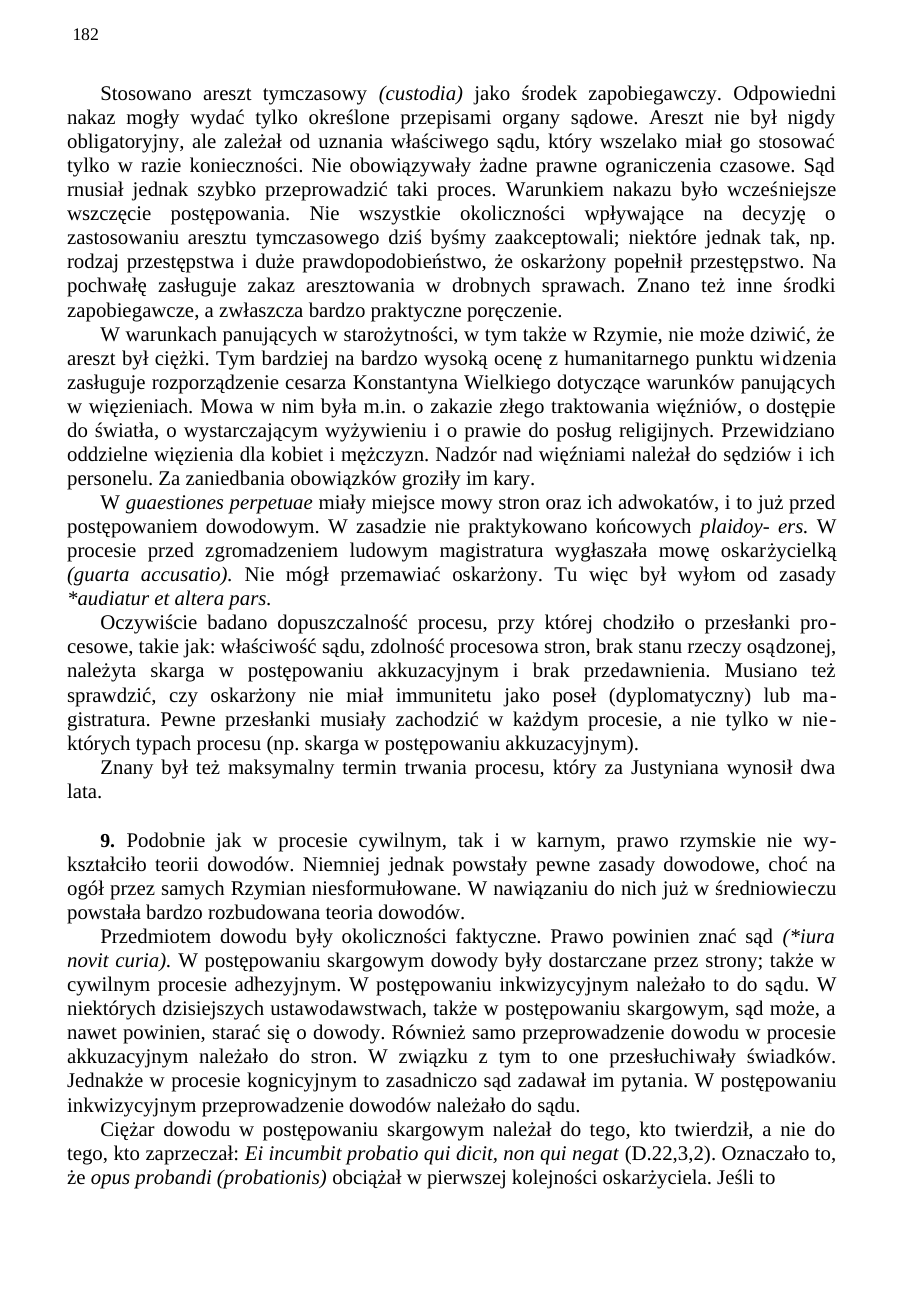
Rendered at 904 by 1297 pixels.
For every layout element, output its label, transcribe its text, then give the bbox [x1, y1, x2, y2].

text W guaestiones perpetuae miały miejsce mowy stron oraz ich adwokatów, i to już przed postępowaniem dowodowym. W zasadzie nie praktykowano końcowych plaidoy- ers. W procesie przed zgromadzeniem ludowym magistratura wygłaszała mowę oskar­życielką (guarta accusatio). Nie mógł przemawiać oskarżony. Tu więc był wyłom od zasady *audiatur et altera pars. [67, 490, 836, 610]
text Stosowano areszt tymczasowy (custodia) jako środek zapobiegawczy. Odpowiedni nakaz mogły wydać tylko określone przepisami organy sądowe. Areszt nie był nigdy obligatoryjny, ale zależał od uznania właściwego sądu, który wszelako miał go stosować tylko w razie konieczności. Nie obowiązywały żadne prawne ograniczenia czasowe. Sąd rnusiał jednak szybko przeprowadzić taki proces. Warunkiem nakazu było wcześ­niejsze wszczęcie postępowania. Nie wszystkie okoliczności wpływające na decyzję o zastosowaniu aresztu tymczasowego dziś byśmy zaakceptowali; niektóre jednak tak, np. rodzaj przestępstwa i duże prawdopodobieństwo, że oskarżony popełnił przestęp­stwo. Na pochwałę zasługuje zakaz aresztowania w drobnych sprawach. Znano też inne środki zapobiegawcze, a zwłaszcza bardzo praktyczne poręczenie. [67, 81, 836, 322]
text 182 [72, 23, 102, 44]
text W warunkach panujących w starożytności, w tym także w Rzymie, nie może dziwić, że areszt był ciężki. Tym bardziej na bardzo wysoką ocenę z humanitarnego punktu wi­dzenia zasługuje rozporządzenie cesarza Konstantyna Wielkiego dotyczące warunków panujących w więzieniach. Mowa w nim była m.in. o zakazie złego traktowania więźniów, o dostępie do światła, o wystarczającym wyżywieniu i o prawie do posług religijnych. Przewidziano oddzielne więzienia dla kobiet i mężczyzn. Nadzór nad więźniami należał do sędziów i ich personelu. Za zaniedbania obowiązków groziły im kary. [67, 322, 836, 490]
text Przedmiotem dowodu były okoliczności faktyczne. Prawo powinien znać sąd (*iura novit curia). W postępowaniu skargowym dowody były dostarczane przez strony; także w cywilnym procesie adhezyjnym. W postępowaniu inkwizycyjnym należało to do są­du. W niektórych dzisiejszych ustawodawstwach, także w postępowaniu skargowym, sąd może, a nawet powinien, starać się o dowody. Również samo przeprowadzenie do­wodu w procesie akkuzacyjnym należało do stron. W związku z tym to one przesłuchi­wały świadków. Jednakże w procesie kognicyjnym to zasadniczo sąd zadawał im pyta­nia. W postępowaniu inkwizycyjnym przeprowadzenie dowodów należało do sądu. [67, 924, 836, 1117]
text Znany był też maksymalny termin trwania procesu, który za Justyniana wynosił dwa lata. [67, 755, 836, 803]
list Podobnie jak w procesie cywilnym, tak i w karnym, prawo rzymskie nie wy­kształciło teorii dowodów. Niemniej jednak powstały pewne zasady dowodowe, choć na ogół przez samych Rzymian niesformułowane. W nawiązaniu do nich już w średniowie­czu powstała bardzo rozbudowana teoria dowodów. [67, 828, 836, 924]
text Oczywiście badano dopuszczalność procesu, przy której chodziło o przesłanki pro­cesowe, takie jak: właściwość sądu, zdolność procesowa stron, brak stanu rzeczy osą­dzonej, należyta skarga w postępowaniu akkuzacyjnym i brak przedawnienia. Musiano też sprawdzić, czy oskarżony nie miał immunitetu jako poseł (dyplomatyczny) lub ma­gistratura. Pewne przesłanki musiały zachodzić w każdym procesie, a nie tylko w nie­których typach procesu (np. skarga w postępowaniu akkuzacyjnym). [67, 610, 836, 755]
text Ciężar dowodu w postępowaniu skargowym należał do tego, kto twierdził, a nie do tego, kto zaprzeczał: Ei incumbit probatio qui dicit, non qui negat (D.22,3,2). Oznaczało to, że opus probandi (probationis) obciążał w pierwszej kolejności oskarżyciela. Jeśli to [67, 1117, 836, 1189]
